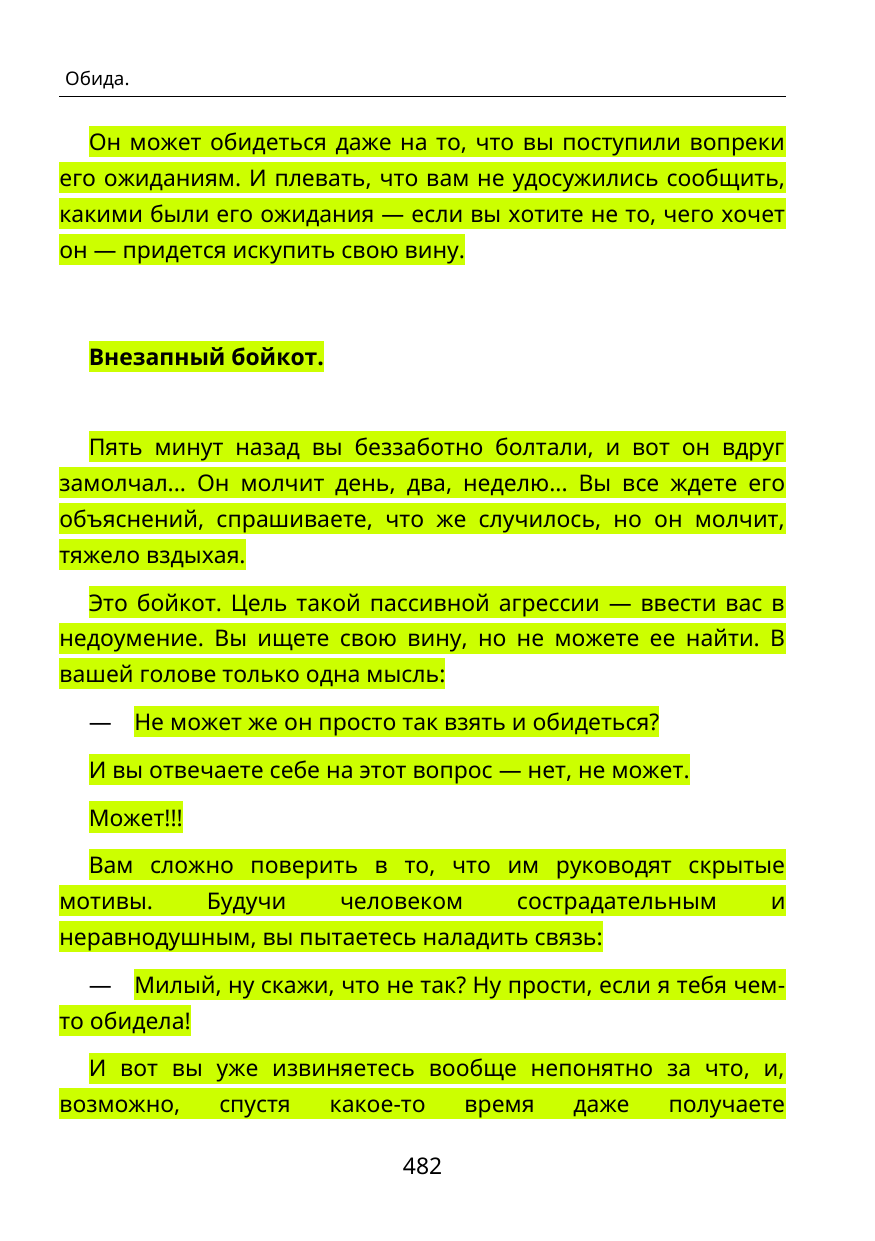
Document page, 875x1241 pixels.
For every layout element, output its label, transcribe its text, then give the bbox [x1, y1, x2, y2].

list Милый, ну скажи, что не так? Ну прости, если я тебя чем-то обидела! [59, 969, 786, 1036]
text Это бойкот. Цель такой пассивной агрессии — ввести вас в недоумение. Вы ищете свою вину, но не можете ее найти. В вашей голове только одна мысль: [59, 586, 786, 689]
text Он может обидеться даже на то, что вы поступили вопреки его ожиданиям. И плевать, что вам не удосужились сообщить, какими были его ожидания — если вы хотите не то, чего хочет он — придется искупить свою вину. [59, 126, 786, 265]
subtitle Внезапный бойкот. [59, 341, 786, 372]
text Может!!! [59, 801, 786, 833]
text И вот вы уже извиняетесь вообще непонятно за что, и, возможно, спустя какое-то время даже получаете [59, 1052, 786, 1119]
text Вам сложно поверить в то, что им руководят скрытые мотивы. Будучи человеком сострадательным и неравнодушным, вы пытаетесь наладить связь: [59, 849, 786, 952]
text И вы отвечаете себе на этот вопрос — нет, не может. [59, 754, 786, 785]
text Пять минут назад вы беззаботно болтали, и вот он вдруг замолчал... Он молчит день, два, неделю... Вы все ждете его объяснений, спрашиваете, что же случилось, но он молчит, тяжело вздыхая. [59, 431, 786, 570]
list Не может же он просто так взять и обидеться? [59, 706, 786, 737]
